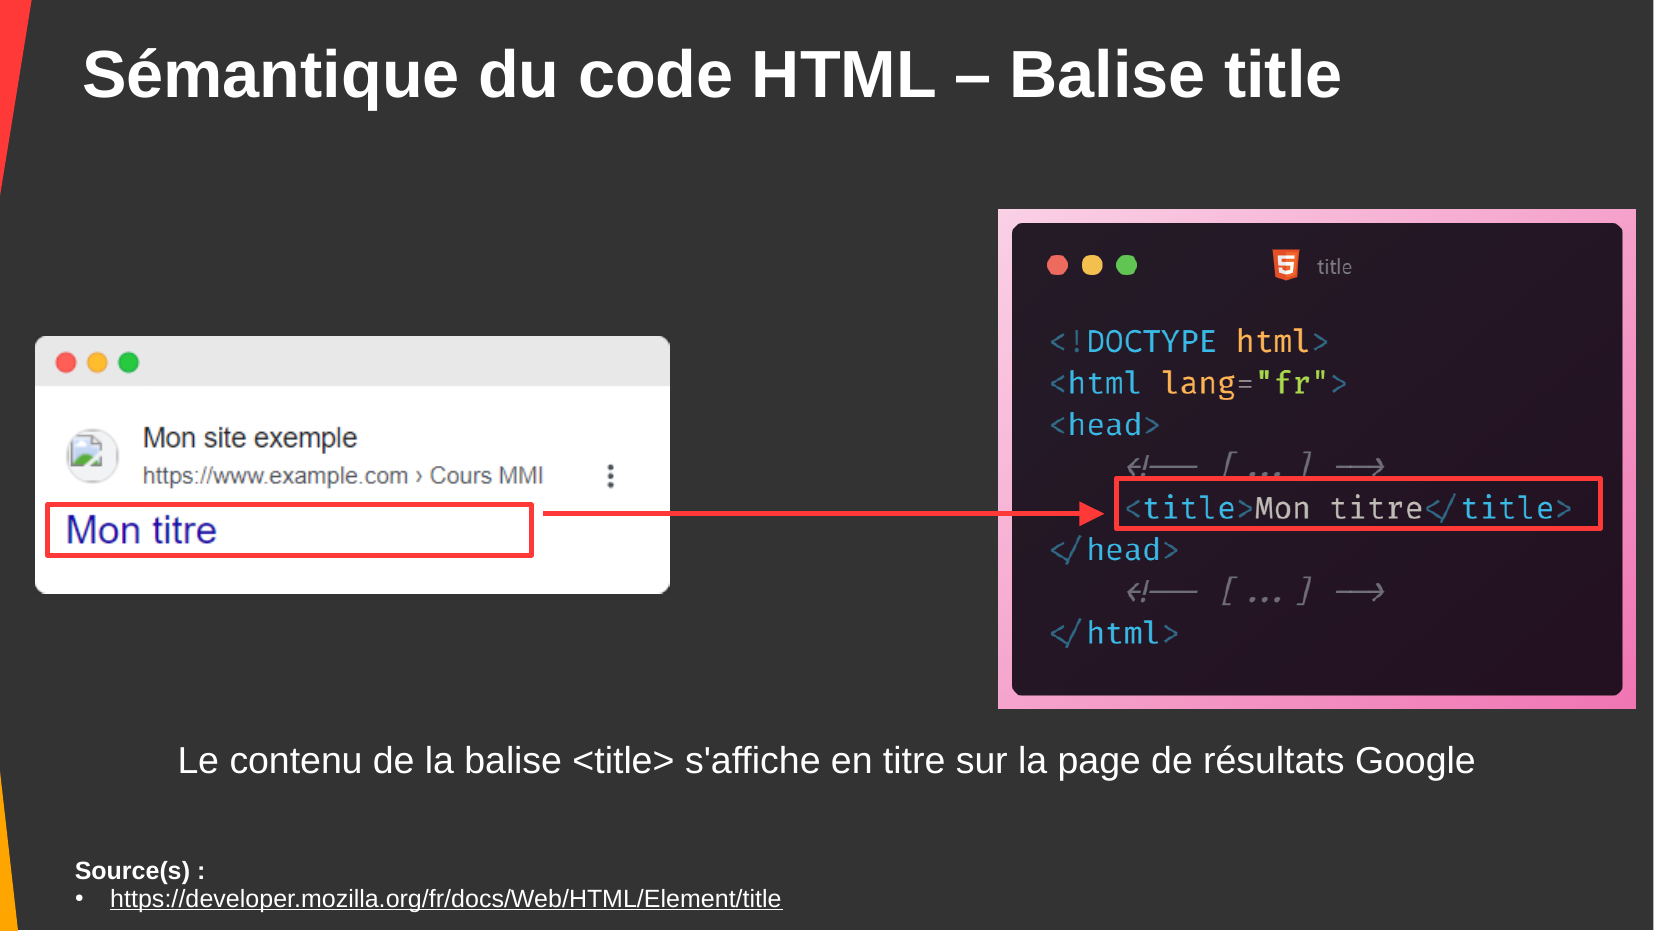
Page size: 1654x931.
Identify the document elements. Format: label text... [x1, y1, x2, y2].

picture [35, 336, 670, 594]
text_box Le contenu de la balise <title> s'affiche en titre sur la page de résultats Google [156, 732, 1498, 832]
text_box [0, 0, 32, 196]
text_box [0, 771, 19, 931]
picture [998, 209, 1636, 709]
title Sémantique du code HTML – Balise title [82, 36, 1571, 114]
text_box Source(s) : https://developer.mozilla.org/fr/docs/Web/HTML/Element/title [59, 821, 1546, 921]
